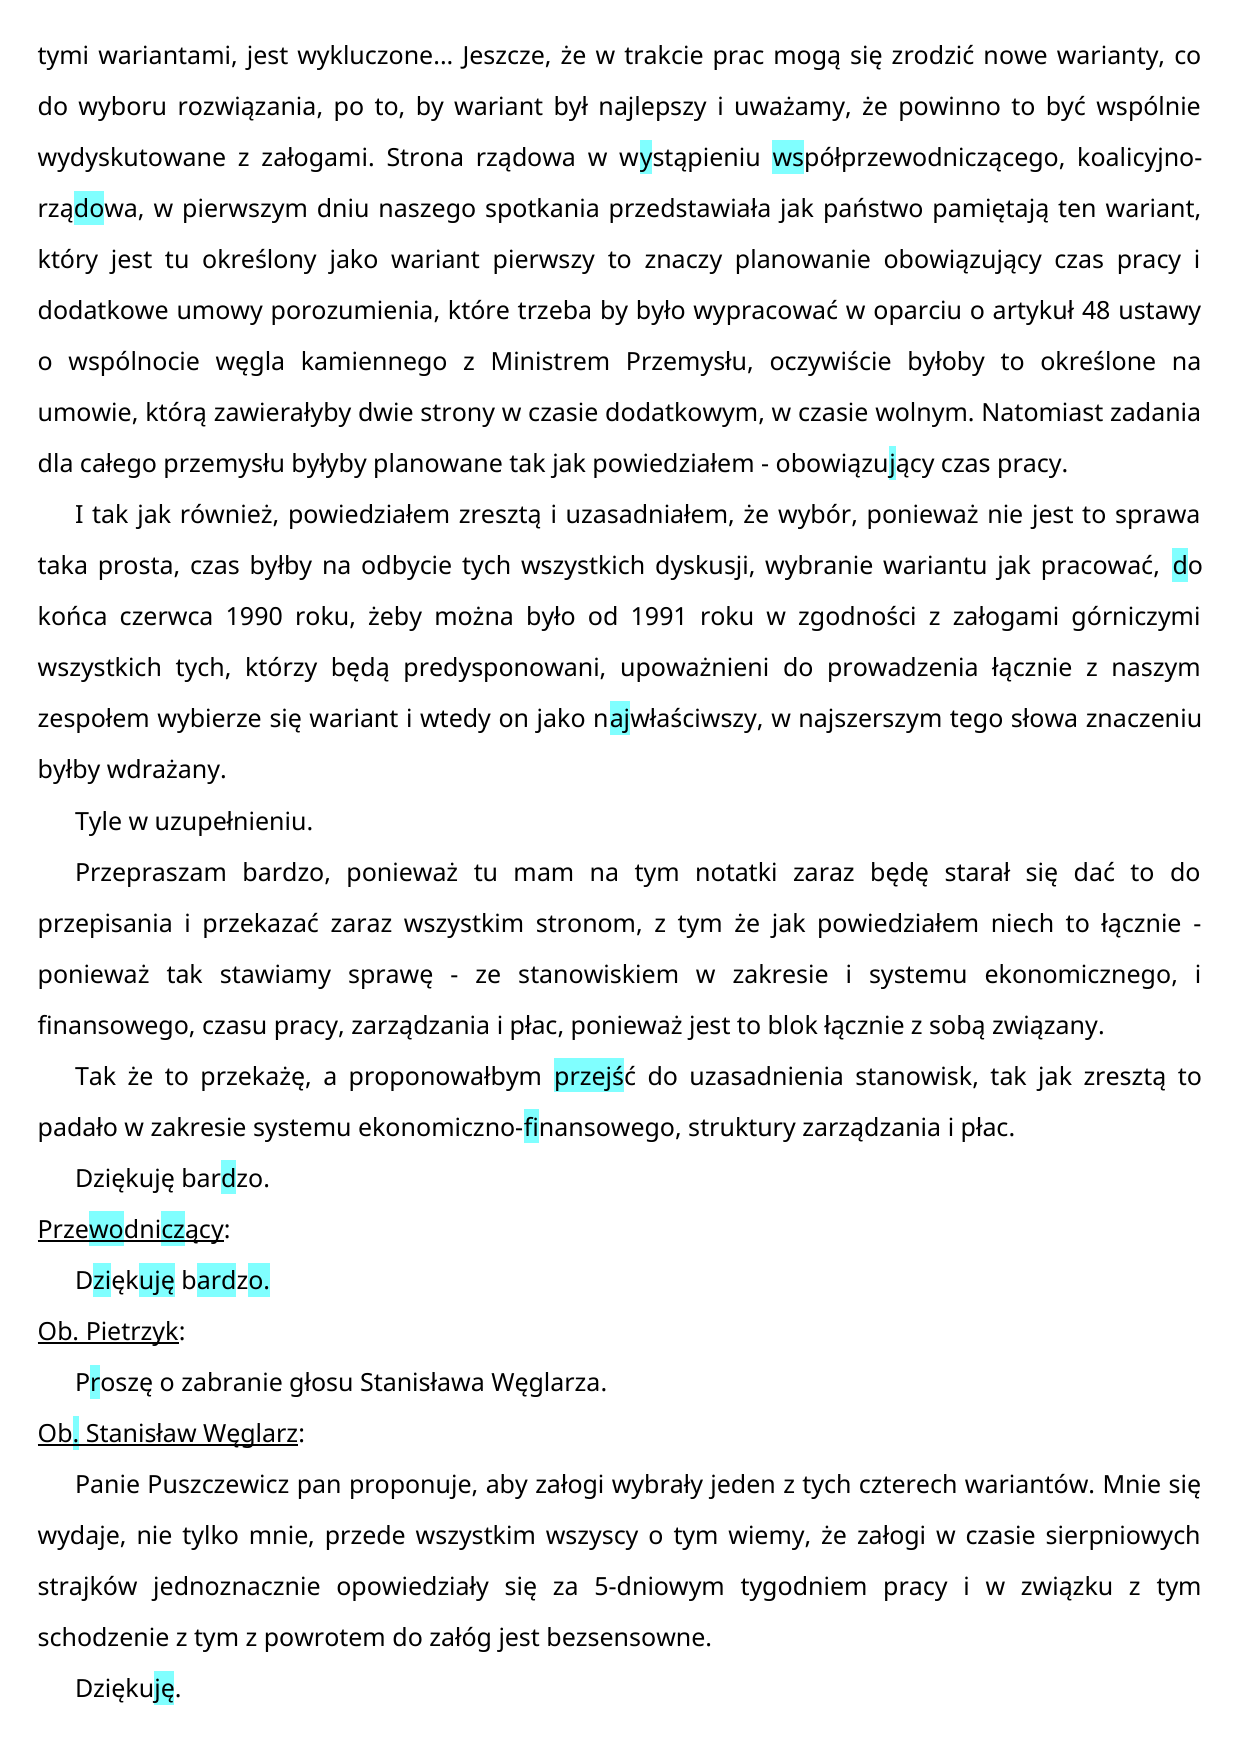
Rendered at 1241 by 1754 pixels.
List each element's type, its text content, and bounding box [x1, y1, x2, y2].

text tymi wariantami, jest wykluczone... Jeszcze, że w trakcie prac mogą się zrodzić nowe warianty, co do wyboru rozwiązania, po to, by wariant był najlepszy i uważamy, że powinno to być wspólnie wydyskutowane z załogami. Strona rządowa w wystąpieniu współprzewodniczącego, koalicyjno-rządowa, w pierwszym dniu naszego spotkania przedstawiała jak państwo pamiętają ten wariant, który jest tu określony jako wariant pierwszy to znaczy planowanie obowiązujący czas pracy i dodatkowe umowy porozumienia, które trzeba by było wypracować w oparciu o artykuł 48 ustawy o wspólnocie węgla kamiennego z Ministrem Przemysłu, oczywiście byłoby to określone na umowie, którą zawierałyby dwie strony w czasie dodatkowym, w czasie wolnym. Natomiast zadania dla całego przemysłu byłyby planowane tak jak powiedziałem - obowiązujący czas pracy. [37, 37, 1203, 480]
text Ob. Stanisław Węglarz: [37, 1416, 1203, 1450]
text Przewodniczący: [37, 1211, 1203, 1246]
text Przepraszam bardzo, ponieważ tu mam na tym notatki zaraz będę starał się dać to do przepisania i przekazać zaraz wszystkim stronom, z tym że jak powiedziałem niech to łącznie - ponieważ tak stawiamy sprawę - ze stanowiskiem w zakresie i systemu ekonomicznego, i finansowego, czasu pracy, zarządzania i płac, ponieważ jest to blok łącznie z sobą związany. [37, 854, 1203, 1041]
text Dziękuję. [37, 1671, 1203, 1705]
text Proszę o zabranie głosu Stanisława Węglarza. [37, 1364, 1203, 1399]
text Dziękuję bardzo. [37, 1160, 1203, 1194]
text Tyle w uzupełnieniu. [37, 803, 1203, 837]
text Dziękuję bardzo. [37, 1262, 1203, 1297]
text Tak że to przekażę, a proponowałbym przejść do uzasadnienia stanowisk, tak jak zresztą to padało w zakresie systemu ekonomiczno-finansowego, struktury zarządzania i płac. [37, 1058, 1203, 1143]
text I tak jak również, powiedziałem zresztą i uzasadniałem, że wybór, ponieważ nie jest to sprawa taka prosta, czas byłby na odbycie tych wszystkich dyskusji, wybranie wariantu jak pracować, do końca czerwca 1990 roku, żeby można było od 1991 roku w zgodności z załogami górniczymi wszystkich tych, którzy będą predysponowani, upoważnieni do prowadzenia łącznie z naszym zespołem wybierze się wariant i wtedy on jako najwłaściwszy, w najszerszym tego słowa znaczeniu byłby wdrażany. [37, 497, 1203, 786]
text Ob. Pietrzyk: [37, 1313, 1203, 1348]
text Panie Puszczewicz pan proponuje, aby załogi wybrały jeden z tych czterech wariantów. Mnie się wydaje, nie tylko mnie, przede wszystkim wszyscy o tym wiemy, że załogi w czasie sierpniowych strajków jednoznacznie opowiedziały się za 5-dniowym tygodniem pracy i w związku z tym schodzenie z tym z powrotem do załóg jest bezsensowne. [37, 1467, 1203, 1654]
